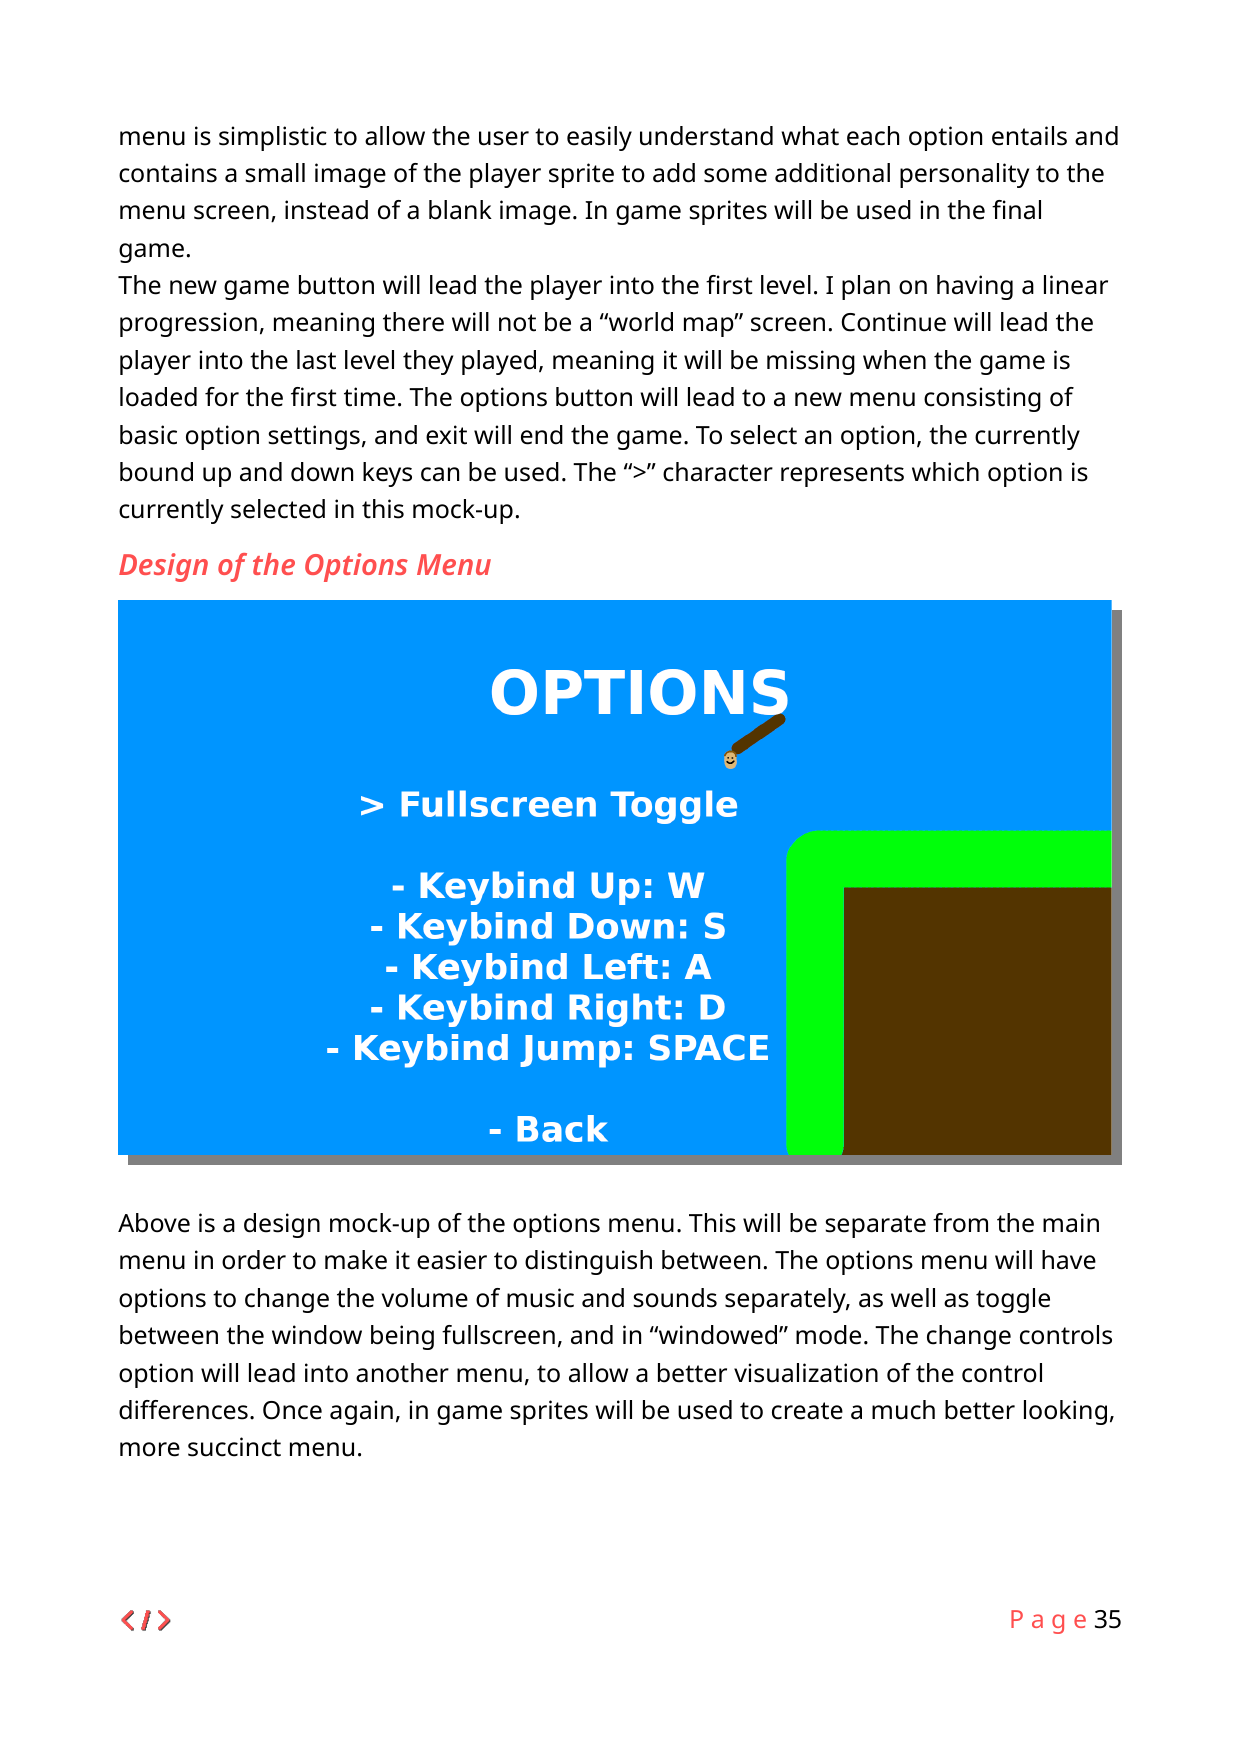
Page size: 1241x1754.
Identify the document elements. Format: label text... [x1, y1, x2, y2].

text Above is a design mock-up of the options menu. This will be separate from the main menu in order to make it easier to distinguish between. The options menu will have options to change the volume of music and sounds separately, as well as toggle between the window being fullscreen, and in “windowed” mode. The change controls option will lead into another menu, to allow a better visualization of the control differences. Once again, in game sprites will be used to create a much better looking, more succinct menu. [118, 1155, 1122, 1464]
subtitle Design of the Options Menu [118, 544, 1122, 584]
text The new game button will lead the player into the first level. I plan on having a linear progression, meaning there will not be a “world map” screen. Continue will lead the player into the last level they played, meaning it will be missing when the game is loaded for the first time. The options button will lead to a new menu consisting of basic option settings, and exit will end the game. To select an option, the currently bound up and down keys can be used. The “>” character represents which option is currently selected in this mock-up. [118, 268, 1122, 526]
picture [118, 600, 1112, 1155]
text menu is simplistic to allow the user to easily understand what each option entails and contains a small image of the player sprite to add some additional personality to the menu screen, instead of a blank image. In game sprites will be used in the final game. [118, 118, 1122, 264]
picture [116, 1591, 175, 1649]
